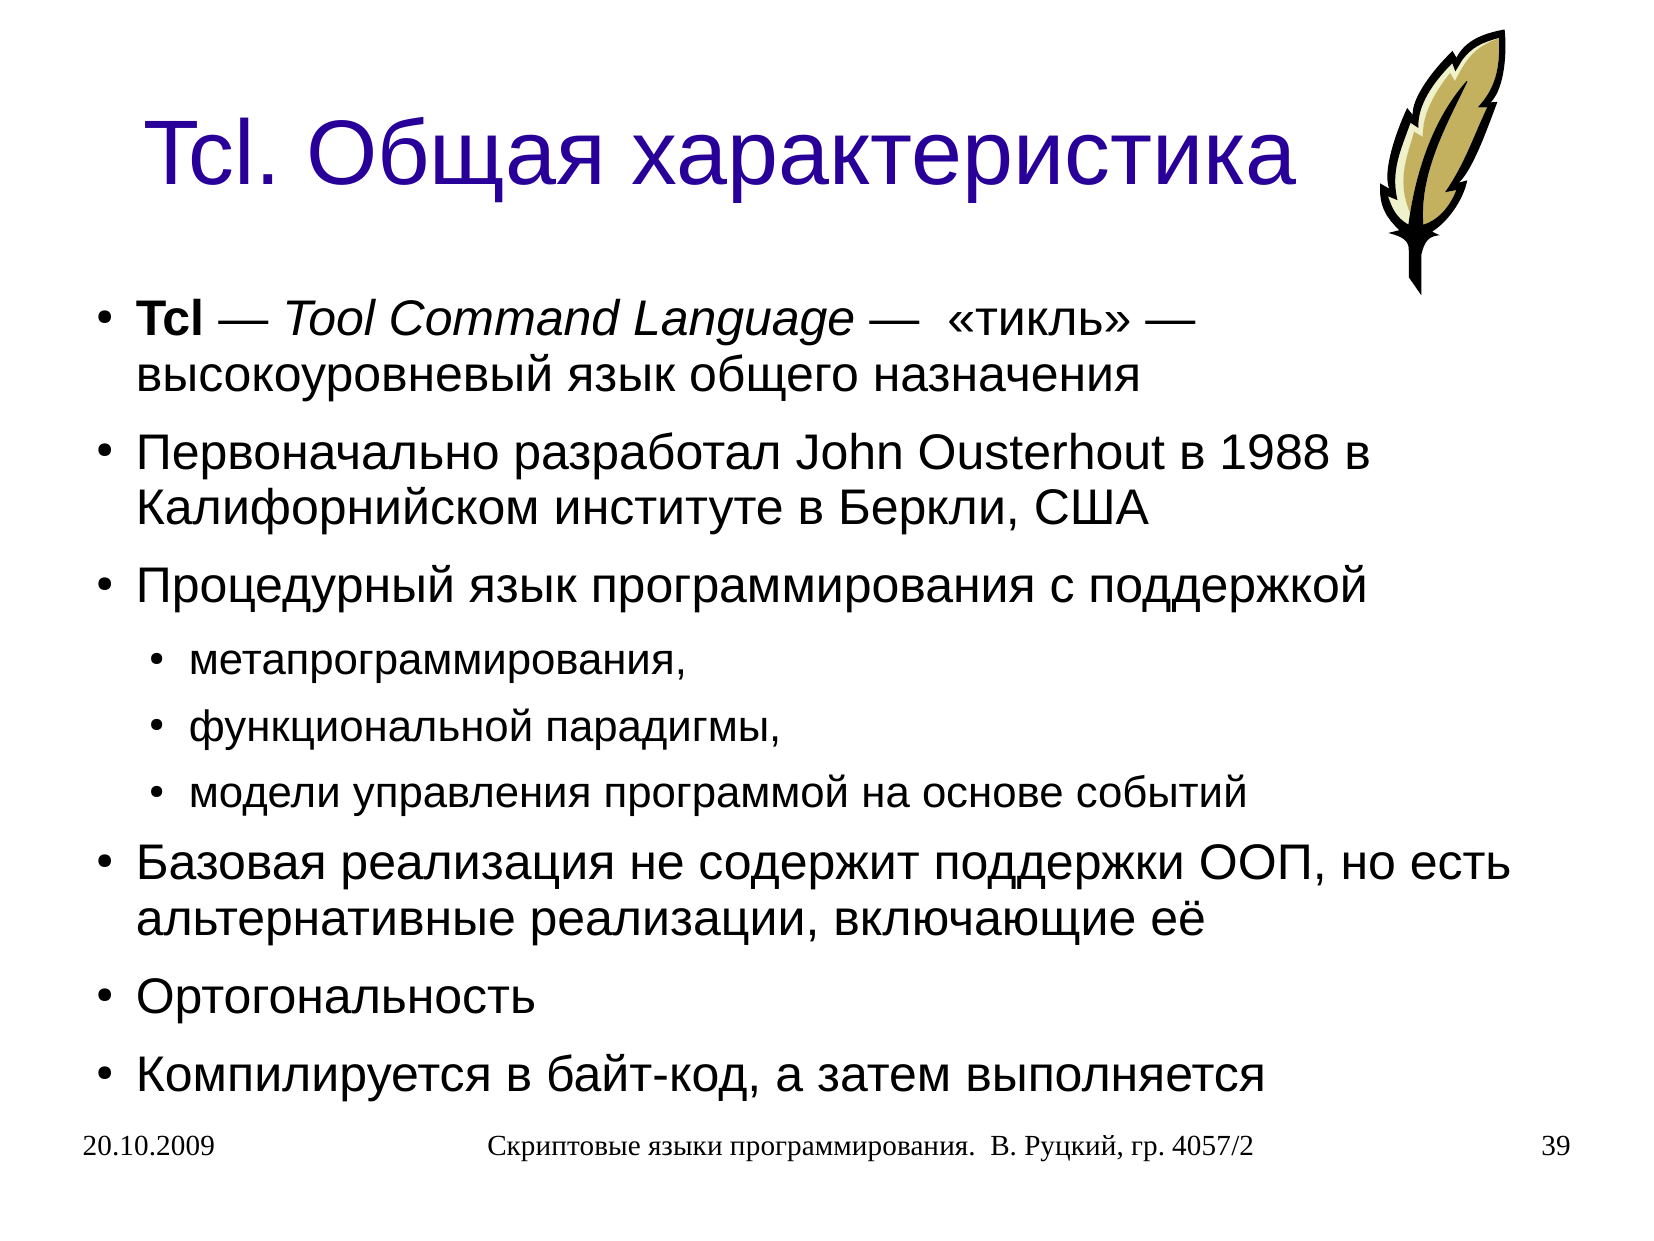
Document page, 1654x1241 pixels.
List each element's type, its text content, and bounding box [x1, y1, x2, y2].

title Tcl. Общая характеристика [82, 49, 1359, 257]
picture [1380, 29, 1506, 296]
list Tcl — Tool Command Language — «тикль» — высокоуровневый язык общего назначения Первоначально разработал John Ousterhout в 1988 в Калифорнийском институте в Беркли, США Процедурный язык программирования с поддержкой метапрограммирования, функциональной парадигмы, модели управления программой на основе событий Базовая реализация не содержит поддержки ООП, но есть альтернативные реализации, включающие её Ортогональность Компилируется в байт-код, а затем выполняется [82, 290, 1571, 1109]
